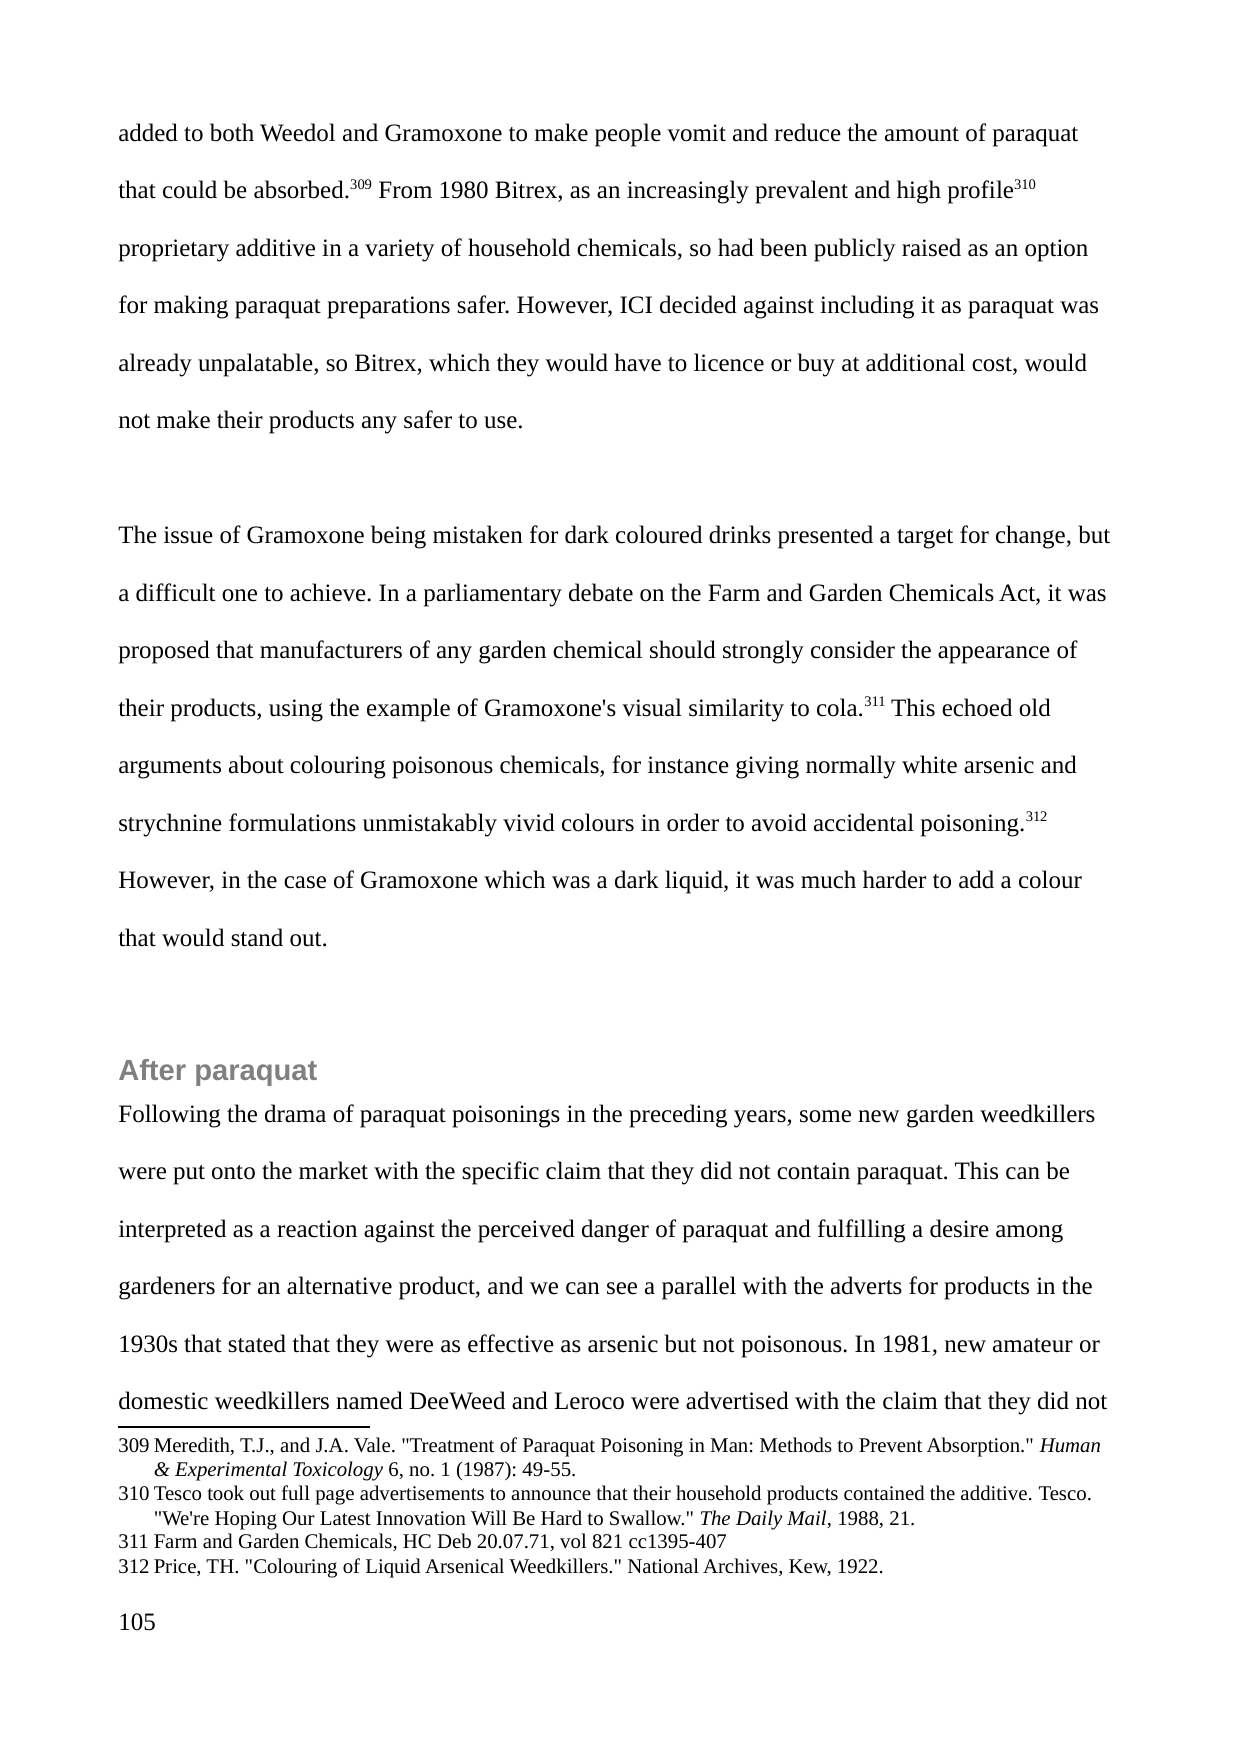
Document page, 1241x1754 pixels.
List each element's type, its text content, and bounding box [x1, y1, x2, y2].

text Farm and Garden Chemicals, HC Deb 20.07.71, vol 821 cc1395-407 [118, 1529, 1122, 1553]
text added to both Weedol and Gramoxone to make people vomit and reduce the amount of paraquat that could be absorbed. From 1980 Bitrex, as an increasingly prevalent and high profile proprietary additive in a variety of household chemicals, so had been publicly raised as an option for making paraquat preparations safer. However, ICI decided against including it as paraquat was already unpalatable, so Bitrex, which they would have to licence or buy at additional cost, would not make their products any safer to use. [118, 118, 1122, 434]
text Meredith, T.J., and J.A. Vale. "Treatment of Paraquat Poisoning in Man: Methods to Prevent Absorption." Human & Experimental Toxicology 6, no. 1 (1987): 49-55. [118, 1433, 1122, 1481]
text Following the drama of paraquat poisonings in the preceding years, some new garden weedkillers were put onto the market with the specific claim that they did not contain paraquat. This can be interpreted as a reaction against the perceived danger of paraquat and fulfilling a desire among gardeners for an alternative product, and we can see a parallel with the adverts for products in the 1930s that stated that they were as effective as arsenic but not poisonous. In 1981, new amateur or domestic weedkillers named DeeWeed and Leroco were advertised with the claim that they did not [118, 1099, 1122, 1415]
subtitle After paraquat [118, 1053, 1122, 1086]
text Price, TH. "Colouring of Liquid Arsenical Weedkillers." National Archives, Kew, 1922. [118, 1553, 1122, 1578]
text The issue of Gramoxone being mistaken for dark coloured drinks presented a target for change, but a difficult one to achieve. In a parliamentary debate on the Farm and Garden Chemicals Act, it was proposed that manufacturers of any garden chemical should strongly consider the appearance of their products, using the example of Gramoxone's visual similarity to cola. This echoed old arguments about colouring poisonous chemicals, for instance giving normally white arsenic and strychnine formulations unmistakably vivid colours in order to avoid accidental poisoning. However, in the case of Gramoxone which was a dark liquid, it was much harder to add a colour that would stand out. [118, 521, 1122, 952]
text Tesco took out full page advertisements to announce that their household products contained the additive. Tesco. "We're Hoping Our Latest Innovation Will Be Hard to Swallow." The Daily Mail, 1988, 21. [118, 1481, 1122, 1529]
